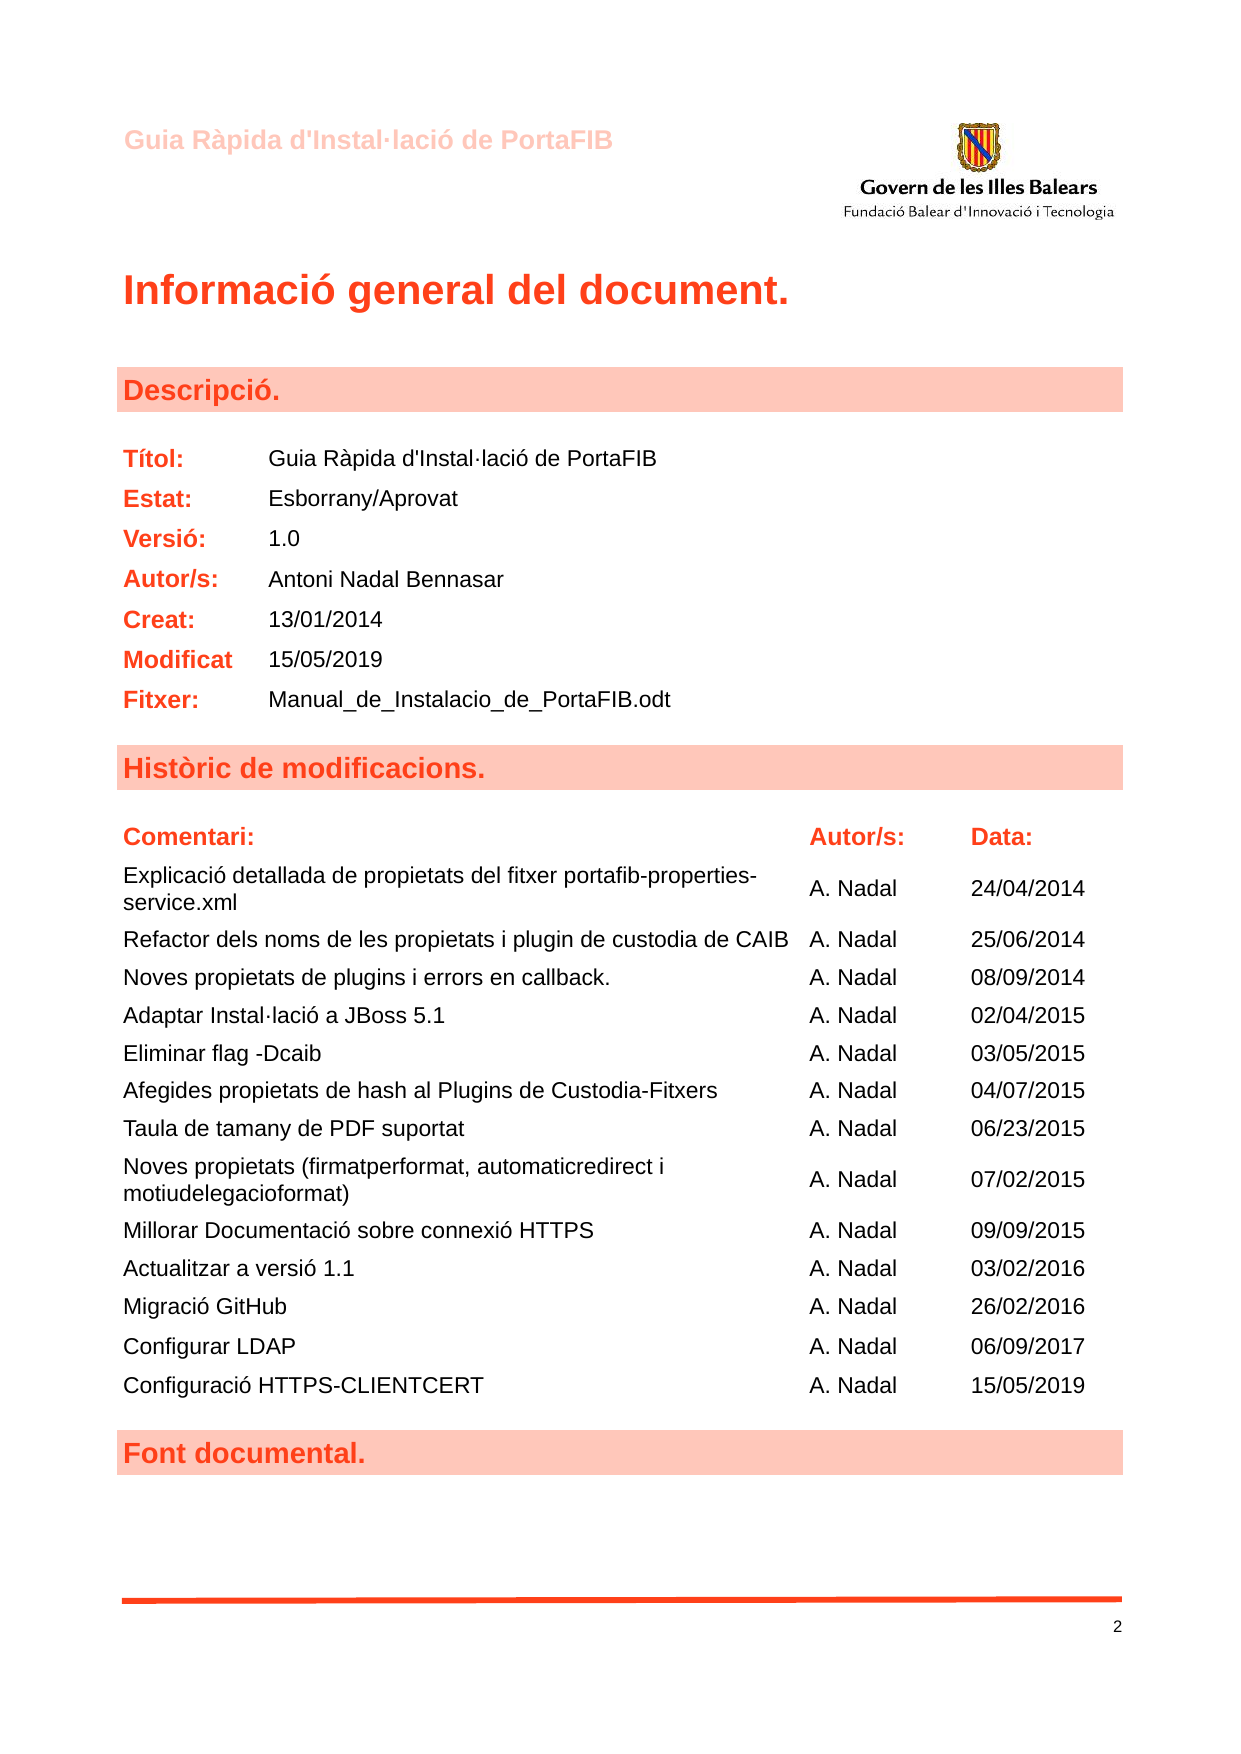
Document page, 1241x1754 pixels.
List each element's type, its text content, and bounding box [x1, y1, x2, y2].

table_cell A. Nadal [803, 1110, 965, 1147]
table_cell Data: [965, 816, 1123, 856]
table_cell A. Nadal [803, 1072, 965, 1109]
table_cell 13/01/2014 [262, 599, 1123, 639]
table_cell Migració GitHub [117, 1287, 803, 1325]
table_cell Descripció. [117, 367, 1123, 412]
table_cell A. Nadal [803, 958, 965, 996]
table_cell 15/05/2019 [262, 639, 1123, 679]
table_cell 07/04/2015 [965, 1072, 1123, 1109]
table_cell Configuració HTTPS-CLIENTCERT [117, 1367, 803, 1404]
table_cell 09/09/2015 [965, 1212, 1123, 1249]
table_cell Guia Ràpida d'Instal·lació de PortaFIB [262, 438, 1123, 478]
table_cell 23/06/2015 [965, 1110, 1123, 1147]
table_cell Eliminar flag -Dcaib [117, 1034, 803, 1072]
table_cell A. Nadal [803, 1249, 965, 1287]
table_cell Estat: [117, 478, 262, 518]
table_cell A. Nadal [803, 996, 965, 1034]
table_cell Històric de modificacions. [117, 745, 1123, 790]
table_cell 06/09/2017 [965, 1325, 1123, 1367]
table_cell Noves propietats de plugins i errors en callback. [117, 958, 803, 996]
table_cell [117, 1501, 1123, 1527]
picture [840, 123, 1117, 220]
table_cell 25/06/2014 [965, 921, 1123, 958]
table_cell 03/02/2016 [965, 1249, 1123, 1287]
table_cell Taula de tamany de PDF suportat [117, 1110, 803, 1147]
table_cell [117, 1404, 1123, 1430]
table_cell Esborrany/Aprovat [262, 478, 1123, 518]
table_cell Autor/s: [803, 816, 965, 856]
table_cell A. Nadal [803, 1325, 965, 1367]
table_cell 24/04/2014 [965, 856, 1123, 921]
table_cell 02/07/2015 [965, 1148, 1123, 1212]
table_cell Refactor dels noms de les propietats i plugin de custodia de CAIB [117, 921, 803, 958]
table_cell A. Nadal [803, 921, 965, 958]
table_cell [117, 1527, 1123, 1553]
table_cell Títol: [117, 438, 262, 478]
table_cell 05/03/2015 [965, 1034, 1123, 1072]
table_cell 08/09/2014 [965, 958, 1123, 996]
table_cell Millorar Documentació sobre connexió HTTPS [117, 1212, 803, 1249]
table_cell A. Nadal [803, 1034, 965, 1072]
table_cell Autor/s: [117, 559, 262, 599]
table_cell Font documental. [117, 1430, 1123, 1475]
table_cell [117, 412, 1123, 438]
table_cell [117, 790, 1123, 816]
table_cell Creat: [117, 599, 262, 639]
table_cell [117, 720, 1123, 745]
table_cell A. Nadal [803, 1287, 965, 1325]
table_cell Fitxer: [117, 679, 262, 719]
table_header Informació general del document. [117, 260, 1123, 367]
table_cell 15/05/2019 [965, 1367, 1123, 1404]
table_cell A. Nadal [803, 1148, 965, 1212]
table_cell 1.0 [262, 519, 1123, 559]
table_cell A. Nadal [803, 856, 965, 921]
table_cell Noves propietats (firmatperformat, automaticredirect i motiudelegacioformat) [117, 1148, 803, 1212]
table_cell Actualitzar a versió 1.1 [117, 1249, 803, 1287]
table_cell Manual_de_Instalacio_de_PortaFIB.odt [262, 679, 1123, 719]
table_cell 04/02/2015 [965, 996, 1123, 1034]
table_cell Antoni Nadal Bennasar [262, 559, 1123, 599]
table_cell 26/02/2016 [965, 1287, 1123, 1325]
table_cell Configurar LDAP [117, 1325, 803, 1367]
table_cell A. Nadal [803, 1367, 965, 1404]
table_cell Modificat [117, 639, 262, 679]
table_cell A. Nadal [803, 1212, 965, 1249]
table_cell Versió: [117, 519, 262, 559]
table_cell [117, 1475, 1123, 1501]
table_cell Comentari: [117, 816, 803, 856]
table_cell Explicació detallada de propietats del fitxer portafib-properties-service.xml [117, 856, 803, 921]
table_cell Afegides propietats de hash al Plugins de Custodia-Fitxers [117, 1072, 803, 1109]
table_cell Adaptar Instal·lació a JBoss 5.1 [117, 996, 803, 1034]
